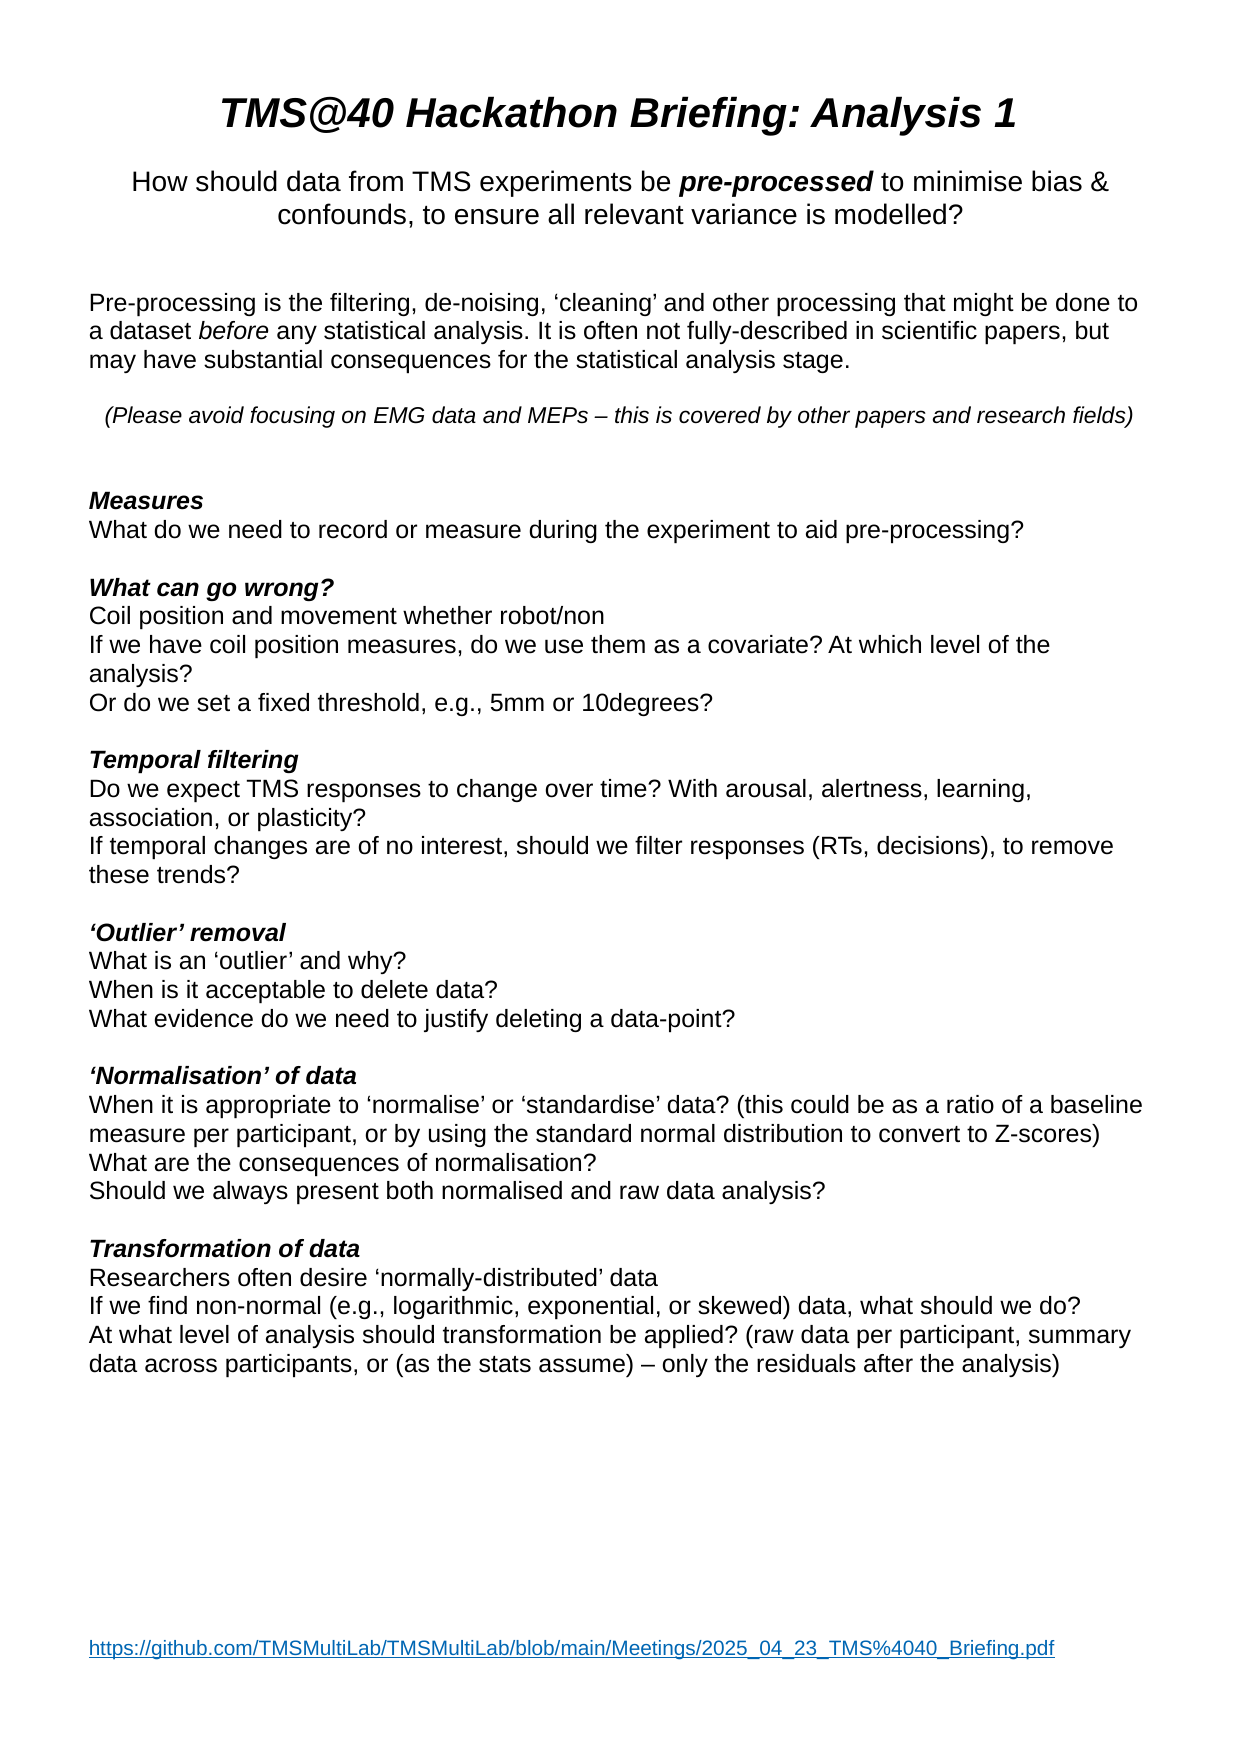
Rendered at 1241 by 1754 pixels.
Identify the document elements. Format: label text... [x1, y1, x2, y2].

text At what level of analysis should transformation be applied? (raw data per participant, summary data across participants, or (as the stats assume) – only the residuals after the analysis) [88, 1320, 1152, 1378]
text Do we expect TMS responses to change over time? With arousal, alertness, learning, association, or plasticity? [88, 774, 1152, 831]
text (Please avoid focusing on EMG data and MEPs – this is covered by other papers and research fields) [88, 402, 1152, 429]
text Or do we set a fixed threshold, e.g., 5mm or 10degrees? [88, 688, 1152, 716]
text Measures [88, 486, 1152, 515]
text What can go wrong? [88, 573, 1152, 601]
text TMS@40 Hackathon Briefing: Analysis 1 [88, 88, 1152, 136]
text What are the consequences of normalisation? [88, 1148, 1152, 1176]
text What is an ‘outlier’ and why? [88, 946, 1152, 975]
text Coil position and movement whether robot/non [88, 601, 1152, 630]
text Researchers often desire ‘normally-distributed’ data [88, 1263, 1152, 1291]
text How should data from TMS experiments be pre-processed to minimise bias & confounds, to ensure all relevant variance is modelled? [88, 165, 1152, 230]
text If we have coil position measures, do we use them as a covariate? At which level of the analysis? [88, 630, 1152, 688]
text If temporal changes are of no interest, should we filter responses (RTs, decisions), to remove these trends? [88, 831, 1152, 889]
text When it is appropriate to ‘normalise’ or ‘standardise’ data? (this could be as a ratio of a baseline measure per participant, or by using the standard normal distribution to convert to Z-scores) [88, 1090, 1152, 1148]
text ‘Outlier’ removal [88, 918, 1152, 946]
text If we find non-normal (e.g., logarithmic, exponential, or skewed) data, what should we do? [88, 1291, 1152, 1320]
text Should we always present both normalised and raw data analysis? [88, 1176, 1152, 1205]
text Transformation of data [88, 1234, 1152, 1263]
text ‘Normalisation’ of data [88, 1061, 1152, 1090]
text What evidence do we need to justify deleting a data-point? [88, 1004, 1152, 1033]
text Temporal filtering [88, 745, 1152, 774]
text Pre-processing is the filtering, de-noising, ‘cleaning’ and other processing that might be done to a dataset before any statistical analysis. It is often not fully-described in scientific papers, but may have substantial consequences for the statistical analysis stage. [88, 287, 1152, 374]
text When is it acceptable to delete data? [88, 975, 1152, 1004]
text What do we need to record or measure during the experiment to aid pre-processing? [88, 515, 1152, 544]
